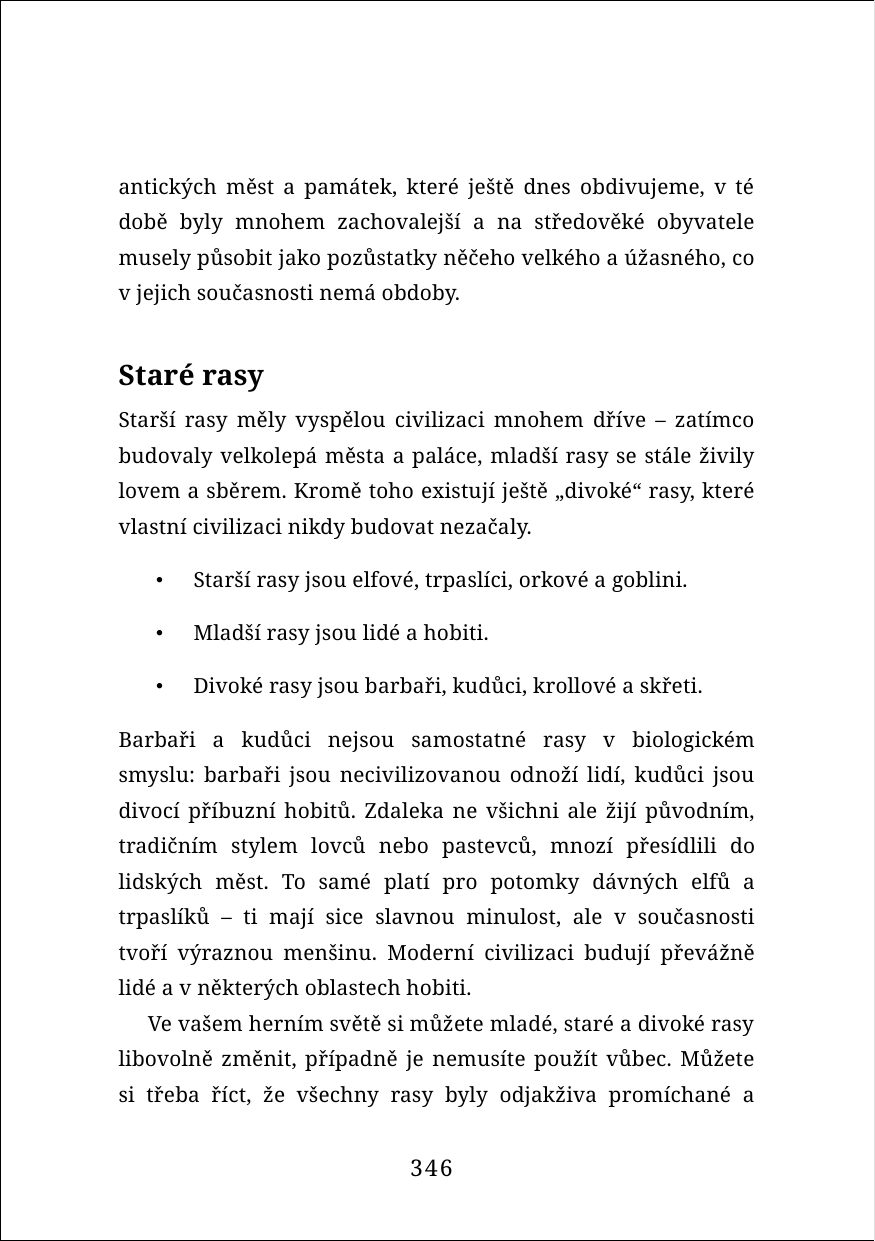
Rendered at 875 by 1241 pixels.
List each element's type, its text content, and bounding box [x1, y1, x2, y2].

text Starší rasy měly vyspělou civilizaci mnohem dříve – zatímco budovaly velkolepá města a paláce, mladší rasy se stále živily lovem a sběrem. Kromě toho existují ještě „divoké“ rasy, které vlastní civilizaci nikdy budovat nezačaly. [118, 405, 756, 540]
text antických měst a památek, které ještě dnes obdivujeme, v té době byly mnohem zachovalejší a na středověké obyvatele musely působit jako pozůstatky něčeho velkého a úžasného, co v jejich současnosti nemá obdoby. [118, 172, 756, 307]
text Barbaři a kudůci nejsou samostatné rasy v biologickém smyslu: barbaři jsou necivilizovanou odnoží lidí, kudůci jsou divocí příbuzní hobitů. Zdaleka ne všichni ale žijí původním, tradičním stylem lovců nebo pastevců, mnozí přesídlili do lidských měst. To samé platí pro potomky dávných elfů a trpaslíků – ti mají sice slavnou minulost, ale v současnosti tvoří výraznou menšinu. Moderní civilizaci budují převážně lidé a v některých oblastech hobiti. Ve vašem herním světě si můžete mladé, staré a divoké rasy libovolně změnit, případně je nemusíte použít vůbec. Můžete si třeba říct, že všechny rasy byly odjakživa promíchané a [118, 725, 756, 1108]
list Divoké rasy jsou barbaři, kudůci, krollové a skřeti. [156, 672, 756, 700]
subtitle Staré rasy [118, 355, 756, 393]
list Mladší rasy jsou lidé a hobiti. [156, 618, 756, 647]
list Starší rasy jsou elfové, trpaslíci, orkové a goblini. [156, 565, 756, 593]
